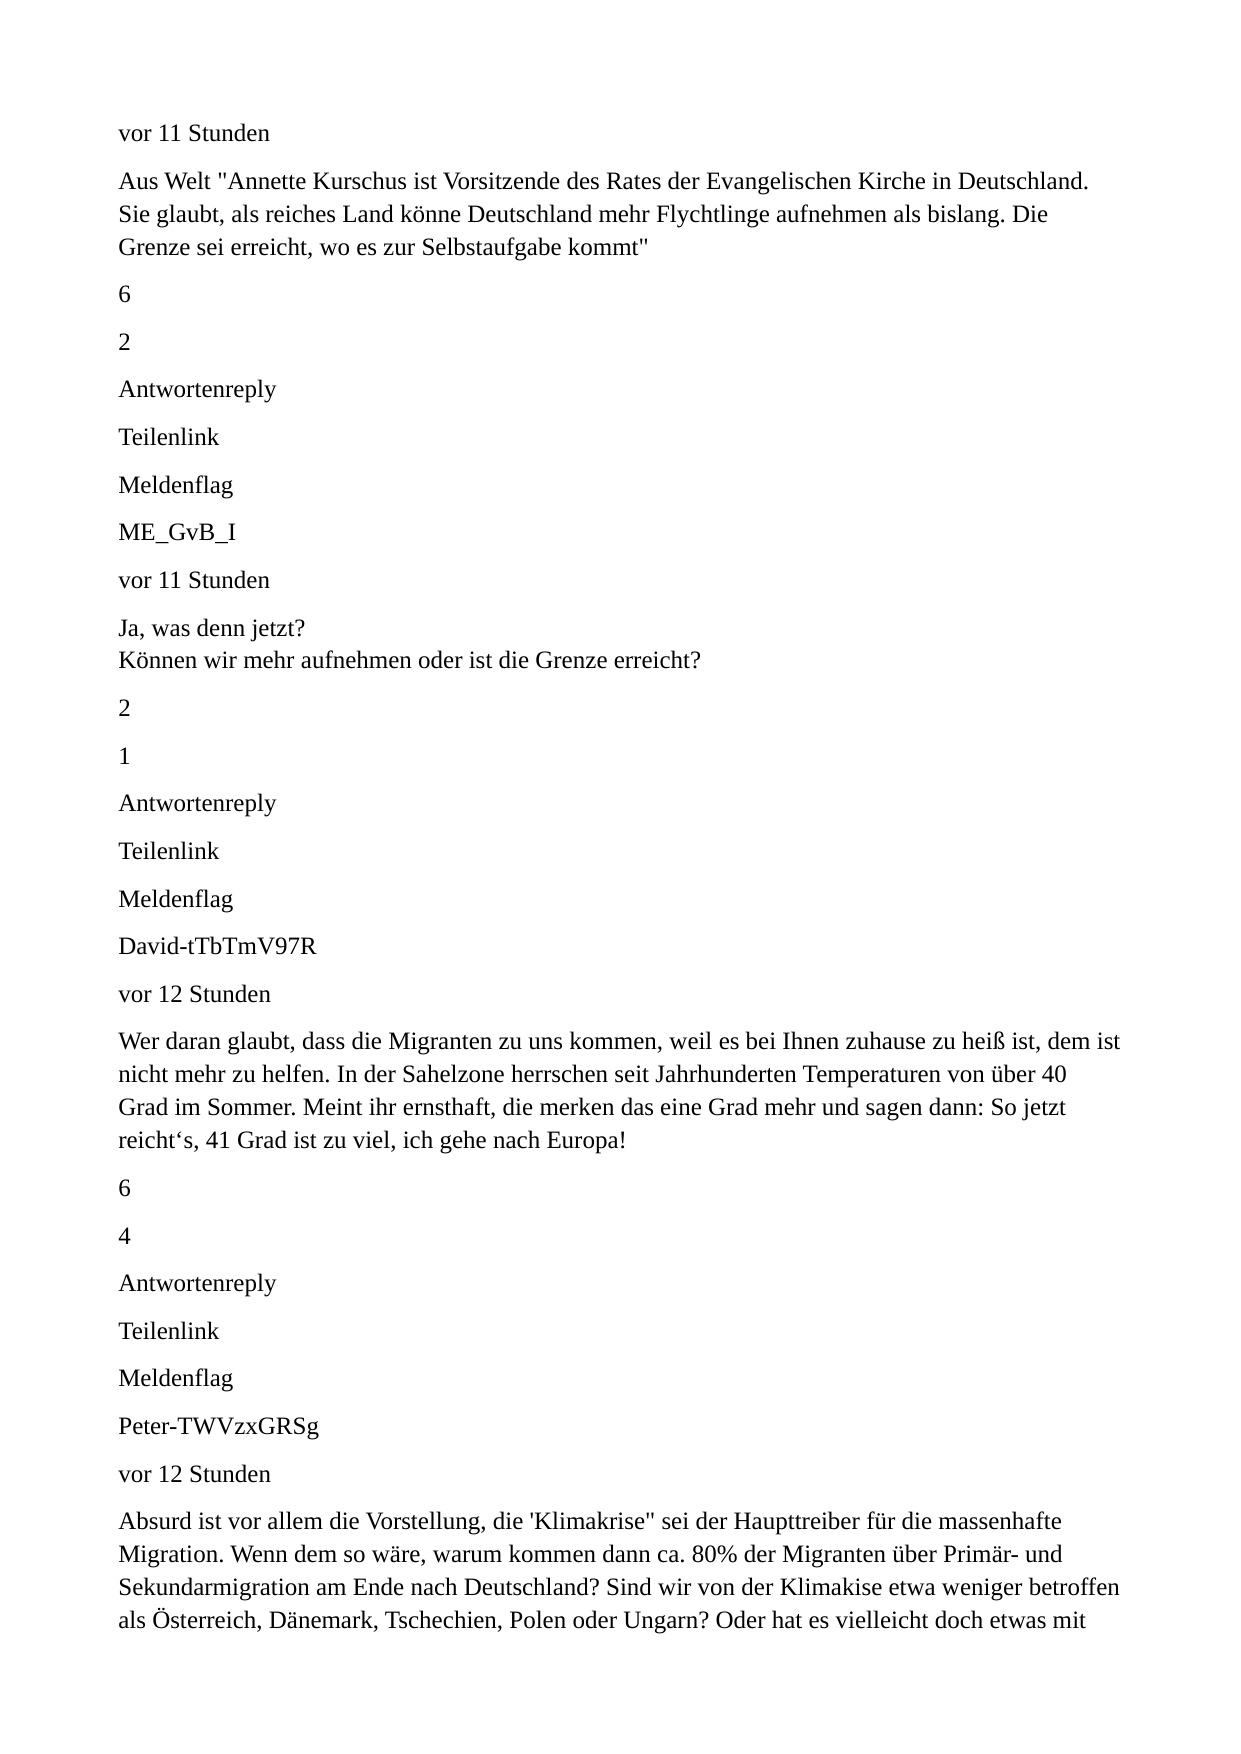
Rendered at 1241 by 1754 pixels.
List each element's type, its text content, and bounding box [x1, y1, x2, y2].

text Ja, was denn jetzt? Können wir mehr aufnehmen oder ist die Grenze erreicht? [118, 613, 1122, 674]
text 2 [118, 327, 1122, 356]
text David-tTbTmV97R [118, 931, 1122, 960]
text 2 [118, 693, 1122, 722]
text vor 12 Stunden [118, 1459, 1122, 1487]
text vor 11 Stunden [118, 565, 1122, 594]
text Antwortenreply [118, 788, 1122, 817]
text 4 [118, 1221, 1122, 1249]
text Teilenlink [118, 836, 1122, 865]
text Teilenlink [118, 1316, 1122, 1345]
text Aus Welt "Annette Kurschus ist Vorsitzende des Rates der Evangelischen Kirche in Deutschland. Sie glaubt, als reiches Land könne Deutschland mehr Flychtlinge aufnehmen als bislang. Die Grenze sei erreicht, wo es zur Selbstaufgabe kommt" [118, 166, 1122, 261]
text Wer daran glaubt, dass die Migranten zu uns kommen, weil es bei Ihnen zuhause zu heiß ist, dem ist nicht mehr zu helfen. In der Sahelzone herrschen seit Jahrhunderten Temperaturen von über 40 Grad im Sommer. Meint ihr ernsthaft, die merken das eine Grad mehr und sagen dann: So jetzt reicht‘s, 41 Grad ist zu viel, ich gehe nach Europa! [118, 1026, 1122, 1154]
text 1 [118, 741, 1122, 769]
text Antwortenreply [118, 374, 1122, 403]
text Meldenflag [118, 1363, 1122, 1392]
text 6 [118, 1173, 1122, 1202]
text ME_GvB_I [118, 517, 1122, 546]
text Teilenlink [118, 422, 1122, 451]
text vor 12 Stunden [118, 979, 1122, 1008]
text Meldenflag [118, 470, 1122, 498]
text vor 11 Stunden [118, 118, 1122, 147]
text Peter-TWVzxGRSg [118, 1411, 1122, 1440]
text Antwortenreply [118, 1268, 1122, 1297]
text Meldenflag [118, 884, 1122, 912]
text Absurd ist vor allem die Vorstellung, die 'Klimakrise" sei der Haupttreiber für die massenhafte Migration. Wenn dem so wäre, warum kommen dann ca. 80% der Migranten über Primär- und Sekundarmigration am Ende nach Deutschland? Sind wir von der Klimakise etwa weniger betroffen als Österreich, Dänemark, Tschechien, Polen oder Ungarn? Oder hat es vielleicht doch etwas mit [118, 1506, 1122, 1634]
text 6 [118, 279, 1122, 308]
